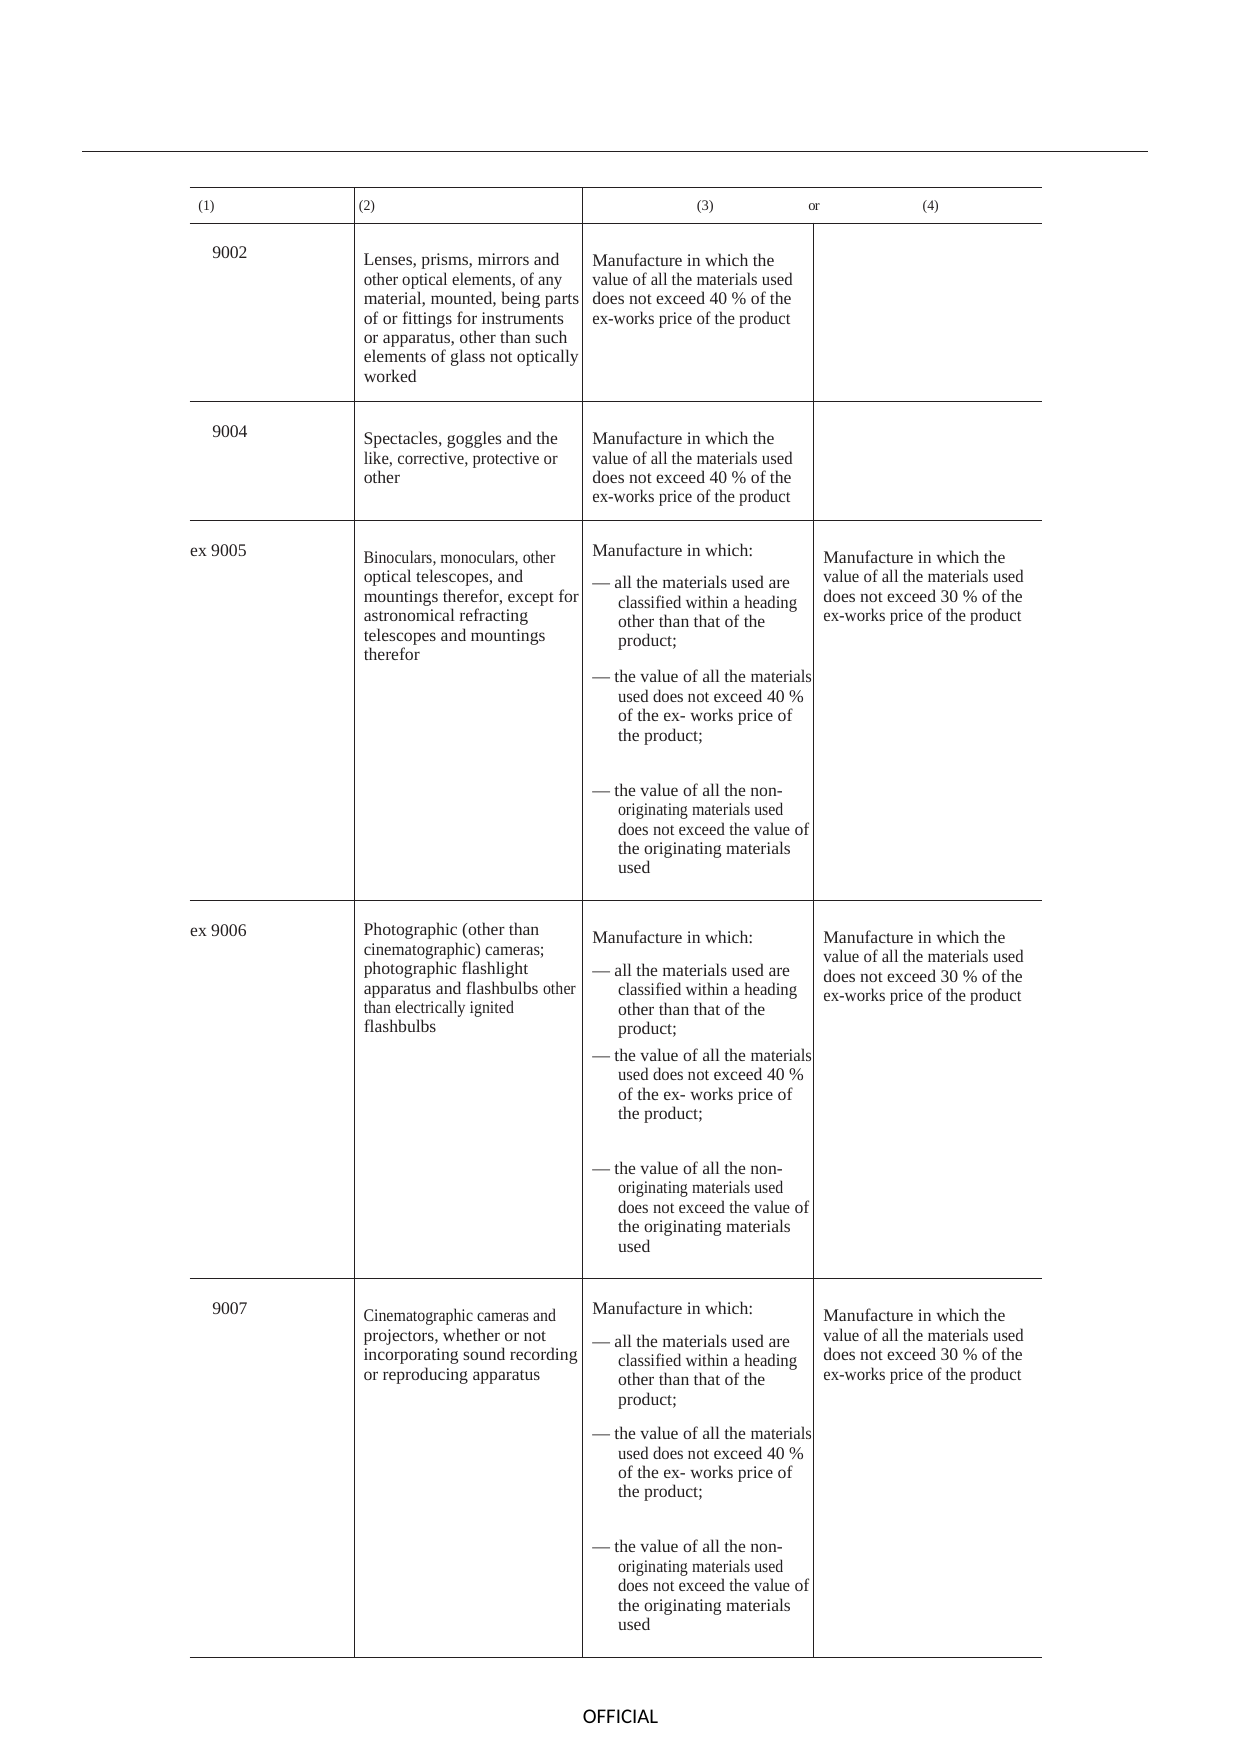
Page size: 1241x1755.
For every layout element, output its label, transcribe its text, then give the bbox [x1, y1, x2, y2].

table_cell [190, 774, 354, 900]
table_header (3) or [583, 188, 822, 222]
table_cell [355, 1153, 582, 1278]
table_cell — the value of all the materials used does not exceed 40 % of the ex- works price of the product; [583, 1043, 813, 1152]
table_header (1) [190, 188, 354, 222]
table_cell 9002 [190, 224, 354, 401]
table_cell [814, 774, 1042, 900]
table_cell [190, 1043, 354, 1152]
table_cell [355, 774, 582, 900]
table_cell Lenses, prisms, mirrors and other optical elements, of any material, mounted, being parts of or fittings for instruments or apparatus, other than such elements of glass not optically worked [355, 224, 582, 401]
table_cell — the value of all the materials used does not exceed 40 % of the ex- works price of the product; [583, 664, 813, 774]
table_cell Manufacture in which: — all the materials used are classified within a heading other than that of the product; [583, 521, 813, 664]
table_cell [814, 1043, 1042, 1152]
table_cell 9007 [190, 1279, 354, 1418]
table_cell — the value of all the non- originating materials used does not exceed the value of the originating materials used [583, 1153, 813, 1278]
table_cell [355, 664, 582, 774]
table_cell — the value of all the non- originating materials used does not exceed the value of the originating materials used [583, 774, 813, 900]
table_cell [814, 664, 1042, 774]
table_cell Spectacles, goggles and the like, corrective, protective or other [355, 402, 582, 520]
table_cell [355, 1418, 582, 1531]
table_cell ex 9005 [190, 521, 354, 664]
table_header (2) [355, 188, 582, 222]
table_cell Manufacture in which the value of all the materials used does not exceed 40 % of the ex-works price of the product [583, 402, 813, 520]
table_cell Manufacture in which the value of all the materials used does not exceed 30 % of the ex-works price of the product [814, 521, 1042, 664]
table_cell Binoculars, monoculars, other optical telescopes, and mountings therefor, except for astronomical refracting telescopes and mountings therefor [355, 521, 582, 664]
table_cell [355, 1043, 582, 1152]
table_cell 9004 [190, 402, 354, 520]
table_cell — the value of all the non- originating materials used does not exceed the value of the originating materials used [583, 1531, 813, 1657]
table_cell Photographic (other than cinematographic) cameras; photographic flashlight apparatus and flashbulbs other than electrically ignited flashbulbs [355, 901, 582, 1042]
table_cell [814, 1418, 1042, 1531]
table_cell [814, 402, 1042, 520]
table_cell [190, 1418, 354, 1531]
table_cell [355, 1531, 582, 1657]
table_cell Manufacture in which the value of all the materials used does not exceed 30 % of the ex-works price of the product [814, 901, 1042, 1042]
table_cell Manufacture in which the value of all the materials used does not exceed 30 % of the ex-works price of the product [814, 1279, 1042, 1418]
table_cell — the value of all the materials used does not exceed 40 % of the ex- works price of the product; [583, 1418, 813, 1531]
table_cell [814, 1531, 1042, 1657]
table_cell [190, 1153, 354, 1278]
table_cell [814, 224, 1042, 401]
table_cell Manufacture in which: — all the materials used are classified within a heading other than that of the product; [583, 901, 813, 1042]
table_cell Manufacture in which: — all the materials used are classified within a heading other than that of the product; [583, 1279, 813, 1418]
table_cell Manufacture in which the value of all the materials used does not exceed 40 % of the ex-works price of the product [583, 224, 813, 401]
table_cell [190, 1531, 354, 1657]
table_cell [814, 1153, 1042, 1278]
table_cell [190, 664, 354, 774]
table_cell ex 9006 [190, 901, 354, 1042]
table_cell Cinematographic cameras and projectors, whether or not incorporating sound recording or reproducing apparatus [355, 1279, 582, 1418]
table_header (4) [822, 188, 1042, 222]
